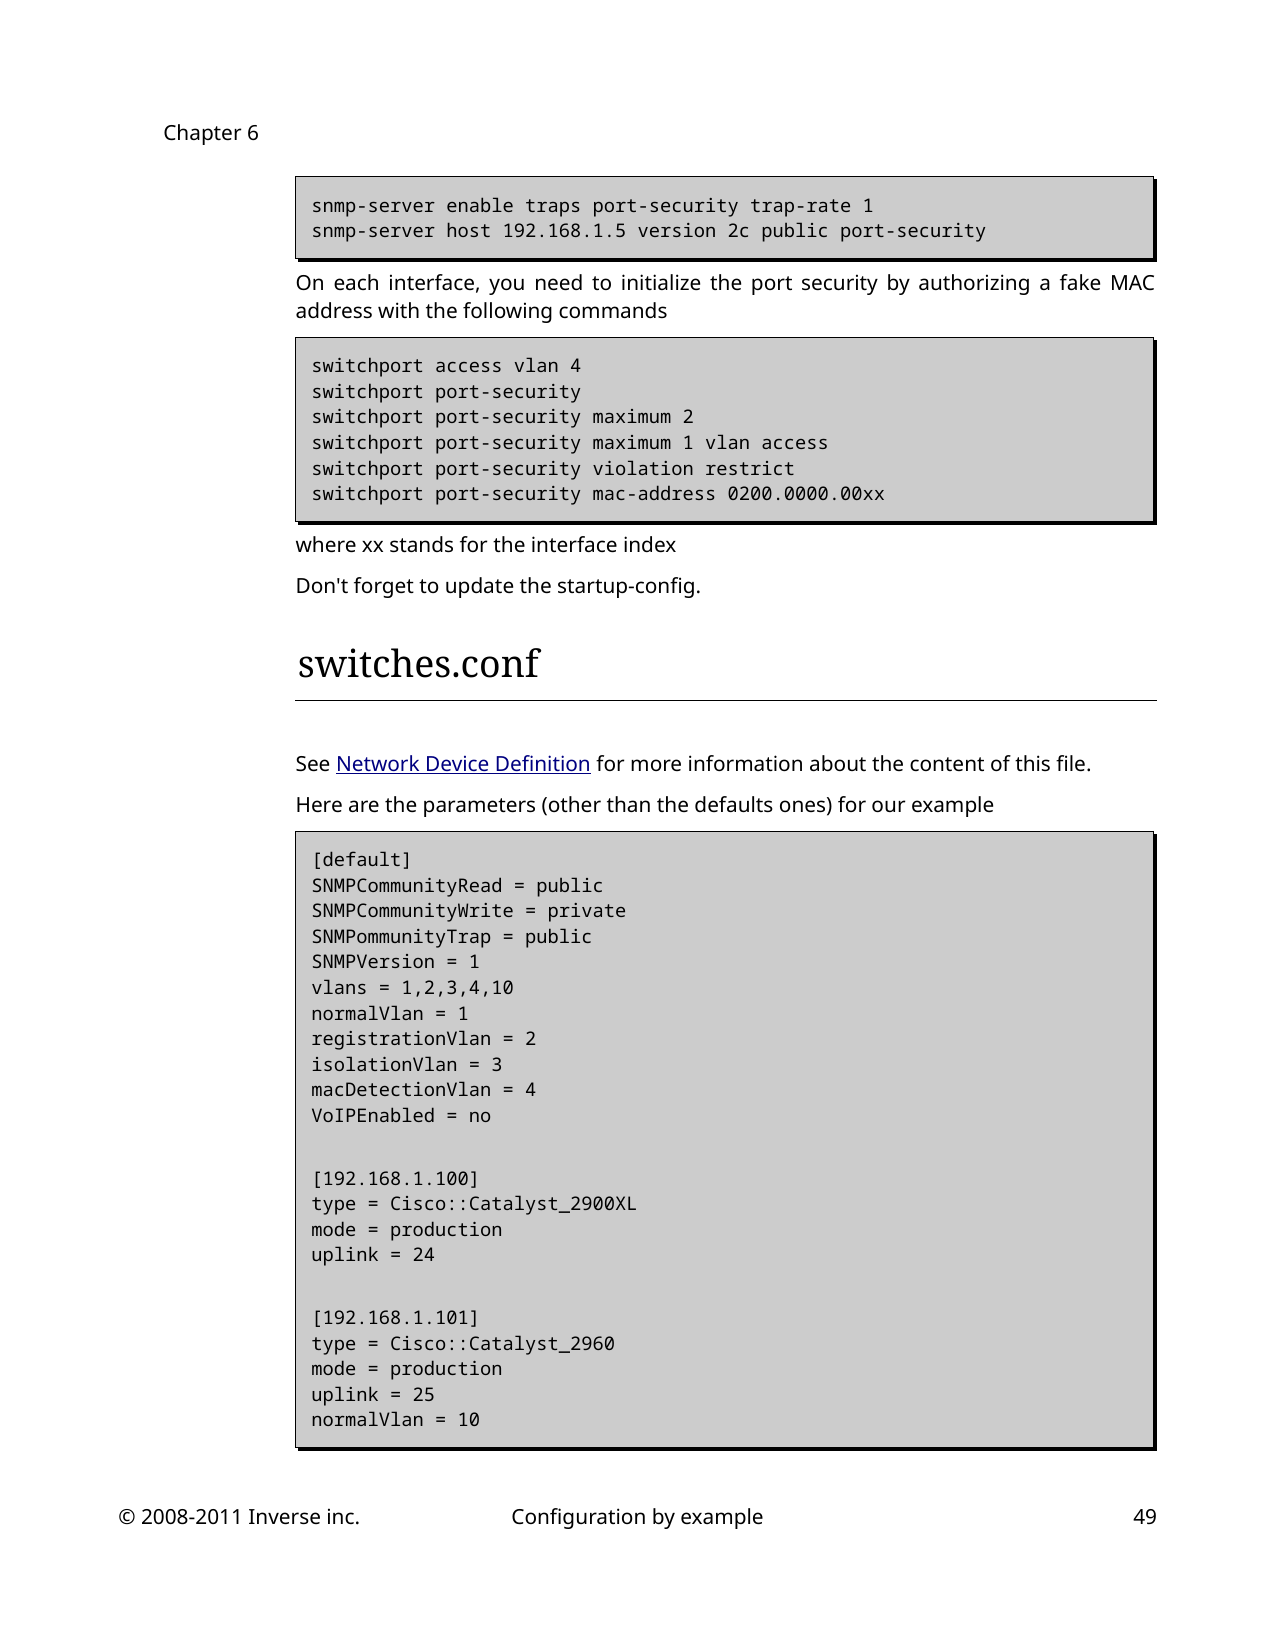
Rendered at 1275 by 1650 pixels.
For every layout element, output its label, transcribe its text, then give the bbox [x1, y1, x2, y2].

text Don't forget to update the startup-config. [295, 572, 1157, 600]
text [default] SNMPCommunityRead = public SNMPCommunityWrite = private SNMPommunityTrap = public SNMPVersion = 1 vlans = 1,2,3,4,10 normalVlan = 1 registrationVlan = 2 isolationVlan = 3 macDetectionVlan = 4 VoIPEnabled = no [296, 832, 1153, 1117]
subtitle switches.conf [295, 637, 1157, 700]
text switchport access vlan 4 switchport port-security switchport port-security maximum 2 switchport port-security maximum 1 vlan access switchport port-security violation restrict switchport port-security mac-address 0200.0000.00xx [296, 338, 1153, 521]
text Here are the parameters (other than the defaults ones) for our example [295, 790, 1157, 818]
text On each interface, you need to initialize the port security by authorizing a fake MAC address with the following commands [295, 268, 1157, 324]
text snmp-server enable traps port-security trap-rate 1 snmp-server host 192.168.1.5 version 2c public port-security [296, 177, 1153, 258]
text [192.168.1.100] type = Cisco::Catalyst_2900XL mode = production uplink = 24 [296, 1149, 1153, 1257]
text where xx stands for the interface index [295, 531, 1157, 559]
text See Network Device Definition for more information about the content of this file. [295, 749, 1157, 777]
text [192.168.1.101] type = Cisco::Catalyst_2960 mode = production uplink = 25 normalVlan = 10 [296, 1288, 1153, 1447]
